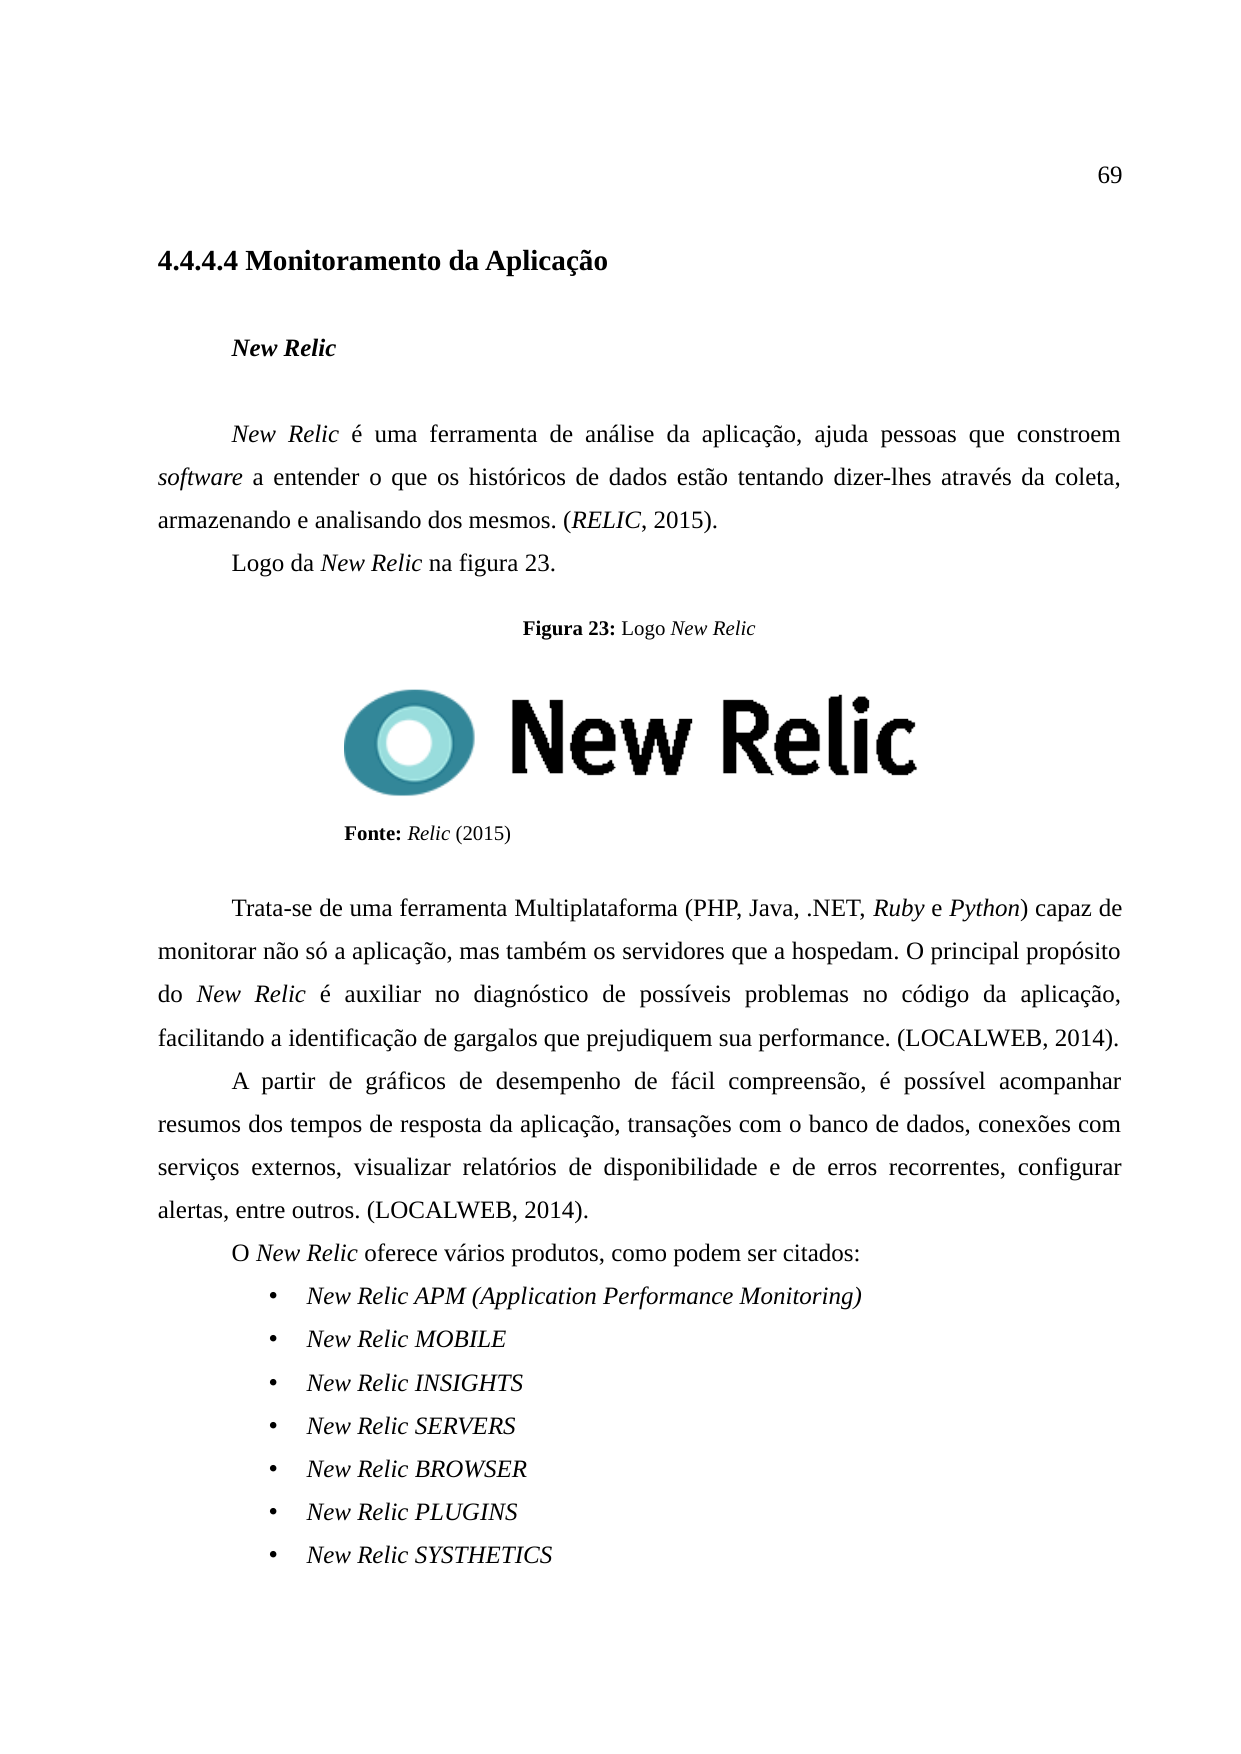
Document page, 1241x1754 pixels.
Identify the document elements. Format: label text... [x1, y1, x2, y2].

list New Relic SERVERS [269, 1411, 1122, 1439]
list New Relic APM (Application Performance Monitoring) [269, 1281, 1122, 1310]
list New Relic SYSTHETICS [269, 1540, 1122, 1569]
text A partir de gráficos de desempenho de fácil compreensão, é possível acompanhar resumos dos tempos de resposta da aplicação, transações com o banco de dados, conexões com serviços externos, visualizar relatórios de disponibilidade e de erros recorrentes, configurar alertas, entre outros. (LOCALWEB, 2014). [158, 1066, 1122, 1224]
text Figura 23: Logo New Relic [344, 616, 936, 640]
text O New Relic oferece vários produtos, como podem ser citados: [158, 1238, 1122, 1267]
text Fonte: Relic (2015) [344, 822, 936, 845]
picture [344, 664, 936, 822]
text Logo da New Relic na figura 23. [158, 548, 1122, 577]
list New Relic BROWSER [269, 1454, 1122, 1483]
list New Relic INSIGHTS [269, 1368, 1122, 1396]
list New Relic PLUGINS [269, 1497, 1122, 1526]
text New Relic [158, 333, 1122, 361]
subtitle 4.4.4.4 Monitoramento da Aplicação [158, 243, 1122, 277]
list New Relic MOBILE [269, 1324, 1122, 1353]
text New Relic é uma ferramenta de análise da aplicação, ajuda pessoas que constroem software a entender o que os históricos de dados estão tentando dizer-lhes através da coleta, armazenando e analisando dos mesmos. (RELIC, 2015). [158, 419, 1122, 534]
text Trata-se de uma ferramenta Multiplataforma (PHP, Java, .NET, Ruby e Python) capaz de monitorar não só a aplicação, mas também os servidores que a hospedam. O principal propósito do New Relic é auxiliar no diagnóstico de possíveis problemas no código da aplicação, facilitando a identificação de gargalos que prejudiquem sua performance. (LOCALWEB, 2014). [158, 893, 1122, 1051]
